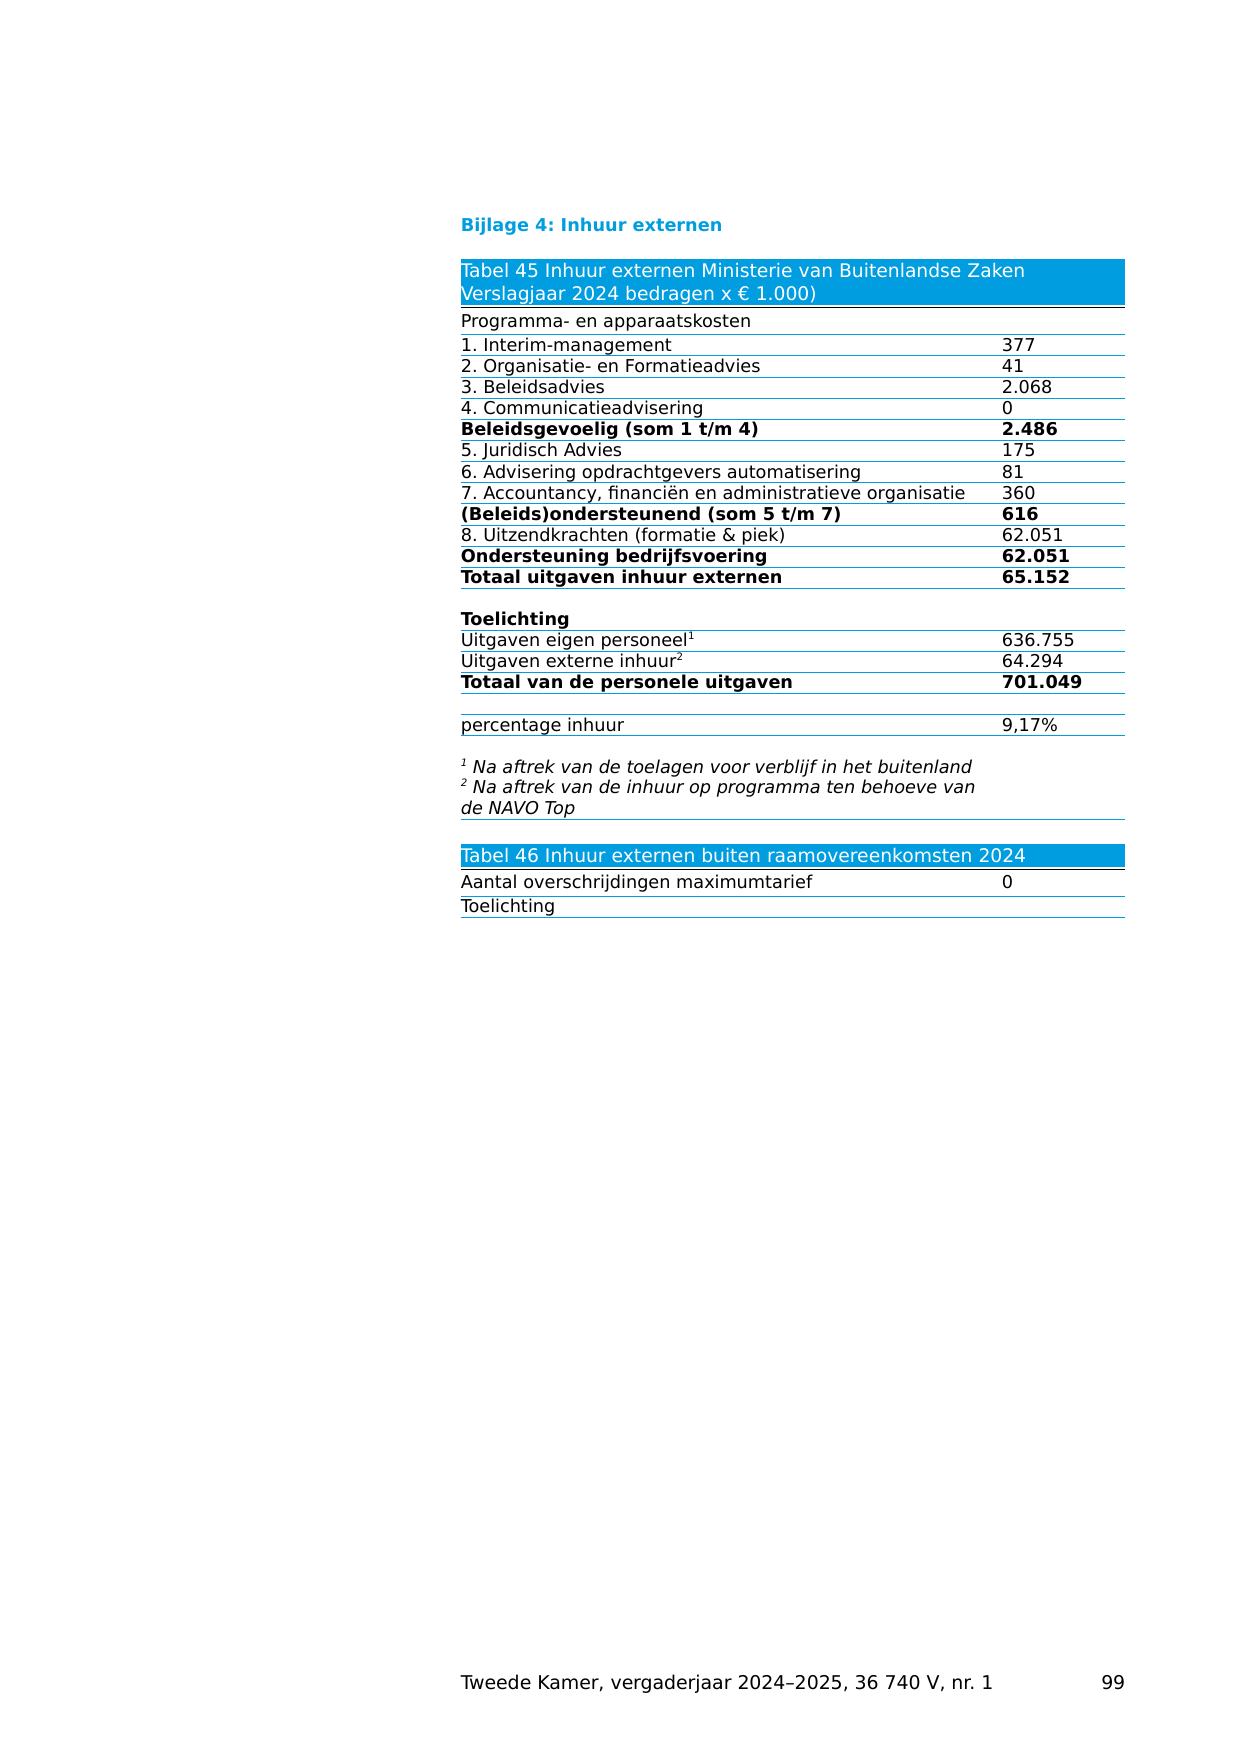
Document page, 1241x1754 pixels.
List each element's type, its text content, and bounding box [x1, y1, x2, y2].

table_cell 636.755 [999, 631, 1125, 651]
table_cell 2 Na aftrek van de inhuur op programma ten behoeve van de NAVO Top [461, 777, 999, 818]
table_cell 616 [999, 504, 1125, 524]
table_cell 65.152 [999, 568, 1125, 588]
table_cell Uitgaven eigen personeel1 [461, 631, 999, 651]
table_cell 1 Na aftrek van de toelagen voor verblijf in het buitenland [461, 757, 999, 777]
table_cell [999, 694, 1125, 714]
table_cell [999, 897, 1125, 917]
table_cell [999, 757, 1125, 777]
table_cell 6. Advisering opdrachtgevers automatisering [461, 462, 999, 482]
table_cell Totaal van de personele uitgaven [461, 673, 999, 693]
table_cell Ondersteuning bedrijfsvoering [461, 547, 999, 567]
table_cell 62.051 [999, 526, 1125, 546]
table_cell Toelichting [461, 897, 999, 917]
table_cell [999, 736, 1125, 757]
table_cell 2. Organisatie- en Formatieadvies [461, 356, 999, 376]
table_cell 62.051 [999, 547, 1125, 567]
table_cell Uitgaven externe inhuur2 [461, 652, 999, 672]
table_cell 701.049 [999, 673, 1125, 693]
table_cell Totaal uitgaven inhuur externen [461, 568, 999, 588]
table_cell 7. Accountancy, financiën en administratieve organisatie [461, 483, 999, 503]
table_cell [461, 589, 999, 609]
table_cell Programma- en apparaatskosten [461, 308, 999, 334]
title Bijlage 4: Inhuur externen [461, 213, 1125, 236]
table_cell (Beleids)ondersteunend (som 5 t/m 7) [461, 504, 999, 524]
table_cell 8. Uitzendkrachten (formatie & piek) [461, 526, 999, 546]
table_cell 64.294 [999, 652, 1125, 672]
table_cell 41 [999, 356, 1125, 376]
table_cell 9,17% [999, 715, 1125, 735]
table_cell percentage inhuur [461, 715, 999, 735]
table_cell [999, 308, 1125, 334]
table_cell 175 [999, 441, 1125, 461]
table_cell 5. Juridisch Advies [461, 441, 999, 461]
table_cell 81 [999, 462, 1125, 482]
table_cell 0 [999, 870, 1125, 896]
table_cell [461, 694, 999, 714]
table_cell 4. Communicatieadvisering [461, 399, 999, 419]
table_cell 1. Interim-management [461, 335, 999, 355]
table_cell Beleidsgevoelig (som 1 t/m 4) [461, 420, 999, 440]
table_cell 360 [999, 483, 1125, 503]
table_cell [999, 777, 1125, 818]
table_cell Toelichting [461, 609, 999, 630]
table_cell [999, 609, 1125, 630]
table_cell 2.068 [999, 378, 1125, 398]
table_cell [999, 589, 1125, 609]
table_cell [461, 736, 999, 757]
table_cell 0 [999, 399, 1125, 419]
table_cell 3. Beleidsadvies [461, 378, 999, 398]
table_cell Aantal overschrijdingen maximumtarief [461, 870, 999, 896]
table_cell 377 [999, 335, 1125, 355]
table_cell 2.486 [999, 420, 1125, 440]
